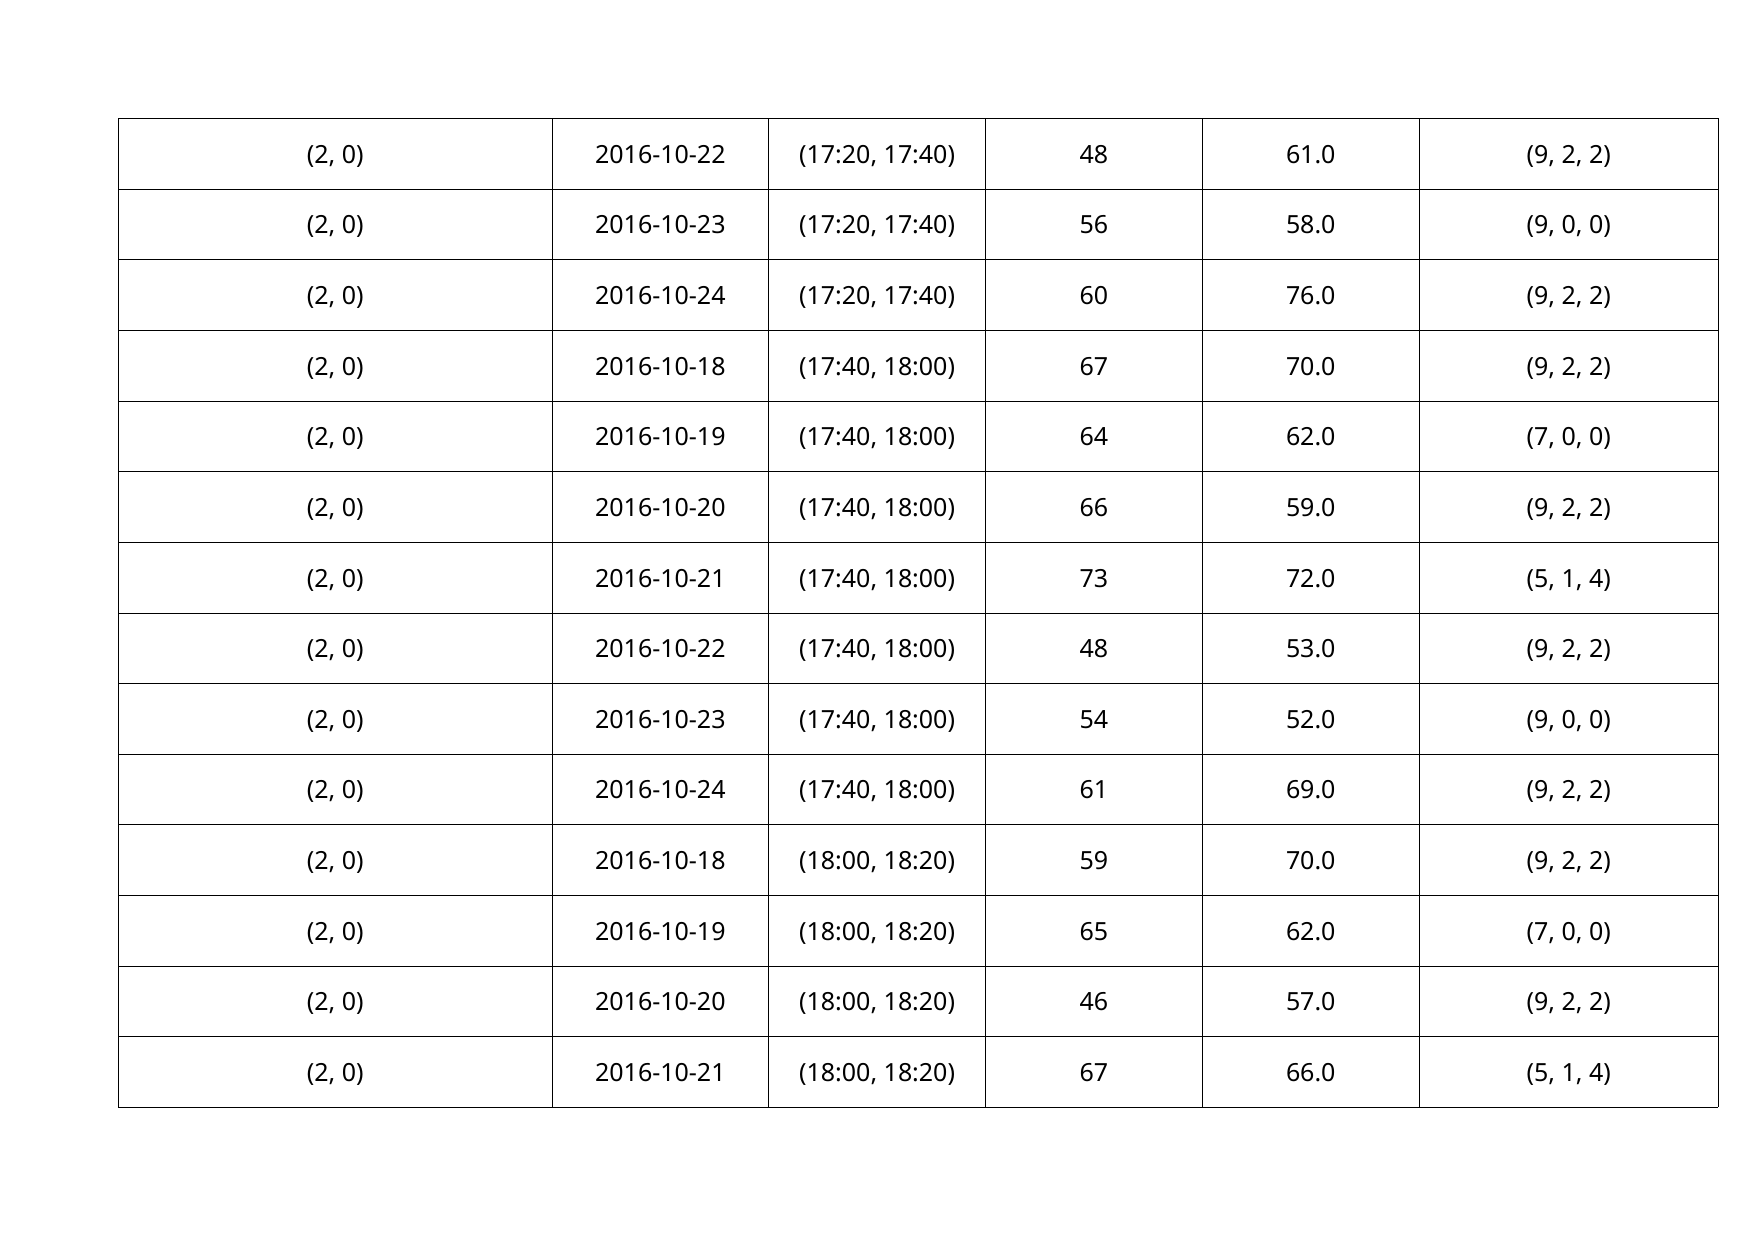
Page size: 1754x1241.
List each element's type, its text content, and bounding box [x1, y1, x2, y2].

table_cell 2016-10-20 [553, 472, 768, 542]
table_cell (2, 0) [119, 543, 552, 612]
table_cell 2016-10-21 [553, 543, 768, 612]
table_cell (9, 2, 2) [1420, 755, 1718, 824]
table_cell (5, 1, 4) [1420, 543, 1718, 612]
table_cell (9, 2, 2) [1420, 331, 1718, 401]
table_cell (18:00, 18:20) [769, 896, 985, 966]
table_cell (17:40, 18:00) [769, 472, 985, 542]
table_cell 56 [986, 190, 1202, 259]
table_cell (18:00, 18:20) [769, 825, 985, 895]
table_cell 70.0 [1203, 331, 1419, 401]
table_cell 58.0 [1203, 190, 1419, 259]
table_cell 46 [986, 967, 1202, 1036]
table_cell 57.0 [1203, 967, 1419, 1036]
table_cell (17:40, 18:00) [769, 614, 985, 683]
table_cell 48 [986, 614, 1202, 683]
table_cell 61 [986, 755, 1202, 824]
table_cell (17:40, 18:00) [769, 684, 985, 754]
table_cell (18:00, 18:20) [769, 1037, 985, 1107]
table_cell (7, 0, 0) [1420, 896, 1718, 966]
table_cell (2, 0) [119, 967, 552, 1036]
table_cell (9, 2, 2) [1420, 472, 1718, 542]
table_cell 72.0 [1203, 543, 1419, 612]
table_cell (17:40, 18:00) [769, 331, 985, 401]
table_cell (9, 0, 0) [1420, 190, 1718, 259]
table_cell 2016-10-20 [553, 967, 768, 1036]
table_cell 60 [986, 260, 1202, 330]
table_cell (7, 0, 0) [1420, 402, 1718, 471]
table_cell 73 [986, 543, 1202, 612]
table_cell 62.0 [1203, 896, 1419, 966]
table_cell 52.0 [1203, 684, 1419, 754]
table_cell 76.0 [1203, 260, 1419, 330]
table_cell (9, 2, 2) [1420, 967, 1718, 1036]
table_cell 66 [986, 472, 1202, 542]
table_cell (2, 0) [119, 402, 552, 471]
table_cell 67 [986, 1037, 1202, 1107]
table_cell (2, 0) [119, 684, 552, 754]
table_cell 2016-10-23 [553, 190, 768, 259]
table_cell 61.0 [1203, 119, 1419, 189]
table_cell (17:20, 17:40) [769, 260, 985, 330]
table_cell 2016-10-18 [553, 331, 768, 401]
table_cell (17:40, 18:00) [769, 543, 985, 612]
table_cell 2016-10-19 [553, 896, 768, 966]
table_cell (2, 0) [119, 190, 552, 259]
table_cell (17:20, 17:40) [769, 190, 985, 259]
table_cell (9, 2, 2) [1420, 260, 1718, 330]
table_cell 53.0 [1203, 614, 1419, 683]
table_cell 2016-10-18 [553, 825, 768, 895]
table_cell (2, 0) [119, 260, 552, 330]
table_cell 54 [986, 684, 1202, 754]
table_cell 2016-10-19 [553, 402, 768, 471]
table_cell 69.0 [1203, 755, 1419, 824]
table_cell (2, 0) [119, 472, 552, 542]
table_cell (9, 2, 2) [1420, 825, 1718, 895]
table_cell 66.0 [1203, 1037, 1419, 1107]
table_cell (9, 2, 2) [1420, 119, 1718, 189]
table_cell 64 [986, 402, 1202, 471]
table_cell (2, 0) [119, 755, 552, 824]
table_cell (5, 1, 4) [1420, 1037, 1718, 1107]
table_cell 2016-10-21 [553, 1037, 768, 1107]
table_cell (9, 2, 2) [1420, 614, 1718, 683]
table_cell (2, 0) [119, 1037, 552, 1107]
table_cell 2016-10-24 [553, 260, 768, 330]
table_cell (17:40, 18:00) [769, 402, 985, 471]
table_cell 59 [986, 825, 1202, 895]
table_cell 67 [986, 331, 1202, 401]
table_cell (18:00, 18:20) [769, 967, 985, 1036]
table_cell (17:40, 18:00) [769, 755, 985, 824]
table_cell 70.0 [1203, 825, 1419, 895]
table_cell (2, 0) [119, 825, 552, 895]
table_cell 65 [986, 896, 1202, 966]
table_cell (2, 0) [119, 614, 552, 683]
table_cell (9, 0, 0) [1420, 684, 1718, 754]
table_cell 2016-10-22 [553, 614, 768, 683]
table_cell (2, 0) [119, 119, 552, 189]
table_cell 48 [986, 119, 1202, 189]
table_cell 2016-10-22 [553, 119, 768, 189]
table_cell 59.0 [1203, 472, 1419, 542]
table_cell 62.0 [1203, 402, 1419, 471]
table_cell 2016-10-23 [553, 684, 768, 754]
table_cell (2, 0) [119, 896, 552, 966]
table_cell (2, 0) [119, 331, 552, 401]
table_cell 2016-10-24 [553, 755, 768, 824]
table_cell (17:20, 17:40) [769, 119, 985, 189]
